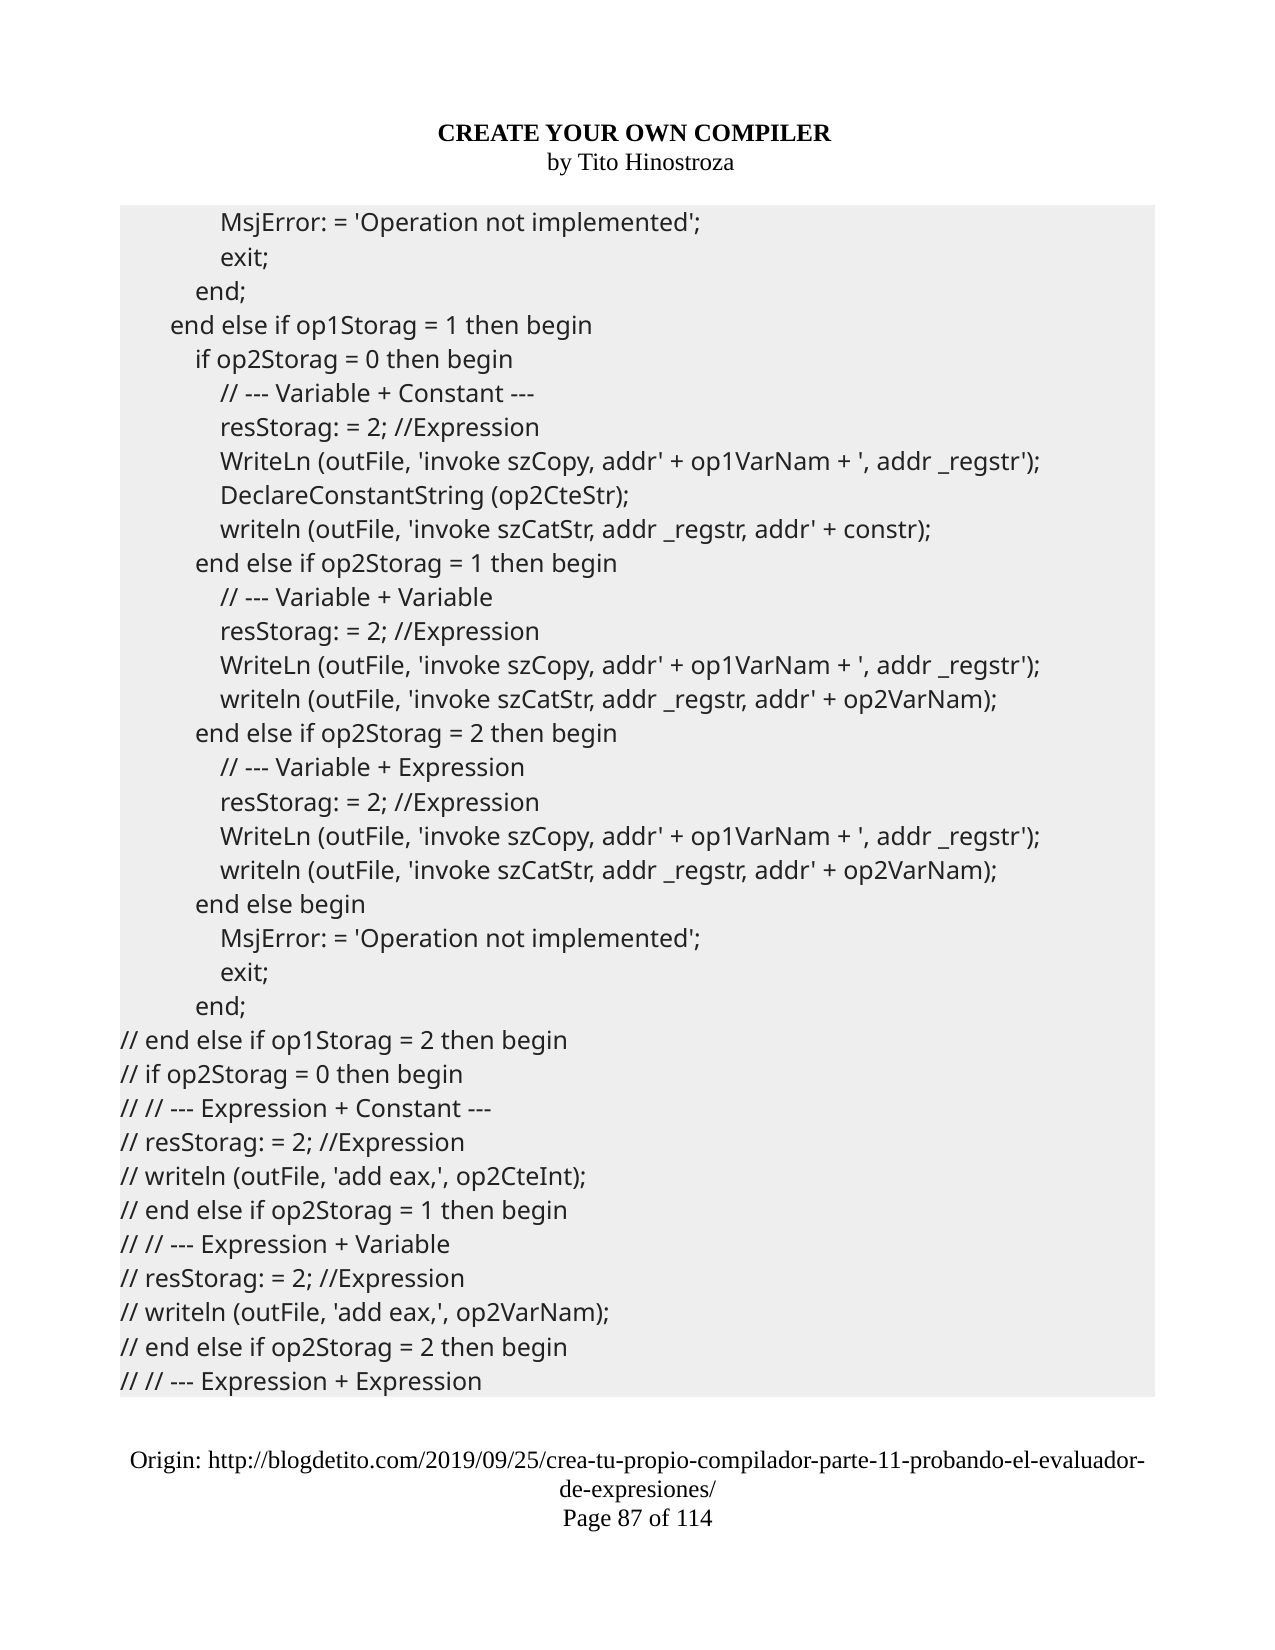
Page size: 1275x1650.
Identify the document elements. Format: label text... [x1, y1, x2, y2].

text // writeln (outFile, 'add eax,', op2VarNam); [120, 1295, 1155, 1329]
text // // --- Expression + Constant --- [120, 1091, 1155, 1125]
text MsjError: = 'Operation not implemented'; [120, 205, 1155, 239]
text end; [120, 988, 1155, 1023]
text resStorag: = 2; //Expression [120, 784, 1155, 818]
text end else if op2Storag = 2 then begin [120, 716, 1155, 750]
text end else begin [120, 886, 1155, 920]
text writeln (outFile, 'invoke szCatStr, addr _regstr, addr' + op2VarNam); [120, 852, 1155, 886]
text MsjError: = 'Operation not implemented'; [120, 920, 1155, 954]
text end; [120, 273, 1155, 307]
text end else if op1Storag = 1 then begin [120, 307, 1155, 341]
text // --- Variable + Variable [120, 580, 1155, 614]
text // resStorag: = 2; //Expression [120, 1261, 1155, 1295]
text writeln (outFile, 'invoke szCatStr, addr _regstr, addr' + constr); [120, 512, 1155, 546]
text // // --- Expression + Expression [120, 1363, 1155, 1397]
text WriteLn (outFile, 'invoke szCopy, addr' + op1VarNam + ', addr _regstr'); [120, 443, 1155, 478]
text // --- Variable + Expression [120, 750, 1155, 784]
text // writeln (outFile, 'add eax,', op2CteInt); [120, 1159, 1155, 1193]
text writeln (outFile, 'invoke szCatStr, addr _regstr, addr' + op2VarNam); [120, 682, 1155, 716]
text // // --- Expression + Variable [120, 1227, 1155, 1261]
text end else if op2Storag = 1 then begin [120, 546, 1155, 580]
text resStorag: = 2; //Expression [120, 614, 1155, 648]
text // end else if op1Storag = 2 then begin [120, 1023, 1155, 1057]
text // end else if op2Storag = 1 then begin [120, 1193, 1155, 1227]
text // if op2Storag = 0 then begin [120, 1057, 1155, 1091]
text WriteLn (outFile, 'invoke szCopy, addr' + op1VarNam + ', addr _regstr'); [120, 648, 1155, 682]
text exit; [120, 239, 1155, 273]
text DeclareConstantString (op2CteStr); [120, 478, 1155, 512]
text // resStorag: = 2; //Expression [120, 1125, 1155, 1159]
text WriteLn (outFile, 'invoke szCopy, addr' + op1VarNam + ', addr _regstr'); [120, 818, 1155, 852]
text resStorag: = 2; //Expression [120, 409, 1155, 443]
text // end else if op2Storag = 2 then begin [120, 1329, 1155, 1363]
text exit; [120, 954, 1155, 988]
text // --- Variable + Constant --- [120, 375, 1155, 409]
text if op2Storag = 0 then begin [120, 341, 1155, 375]
